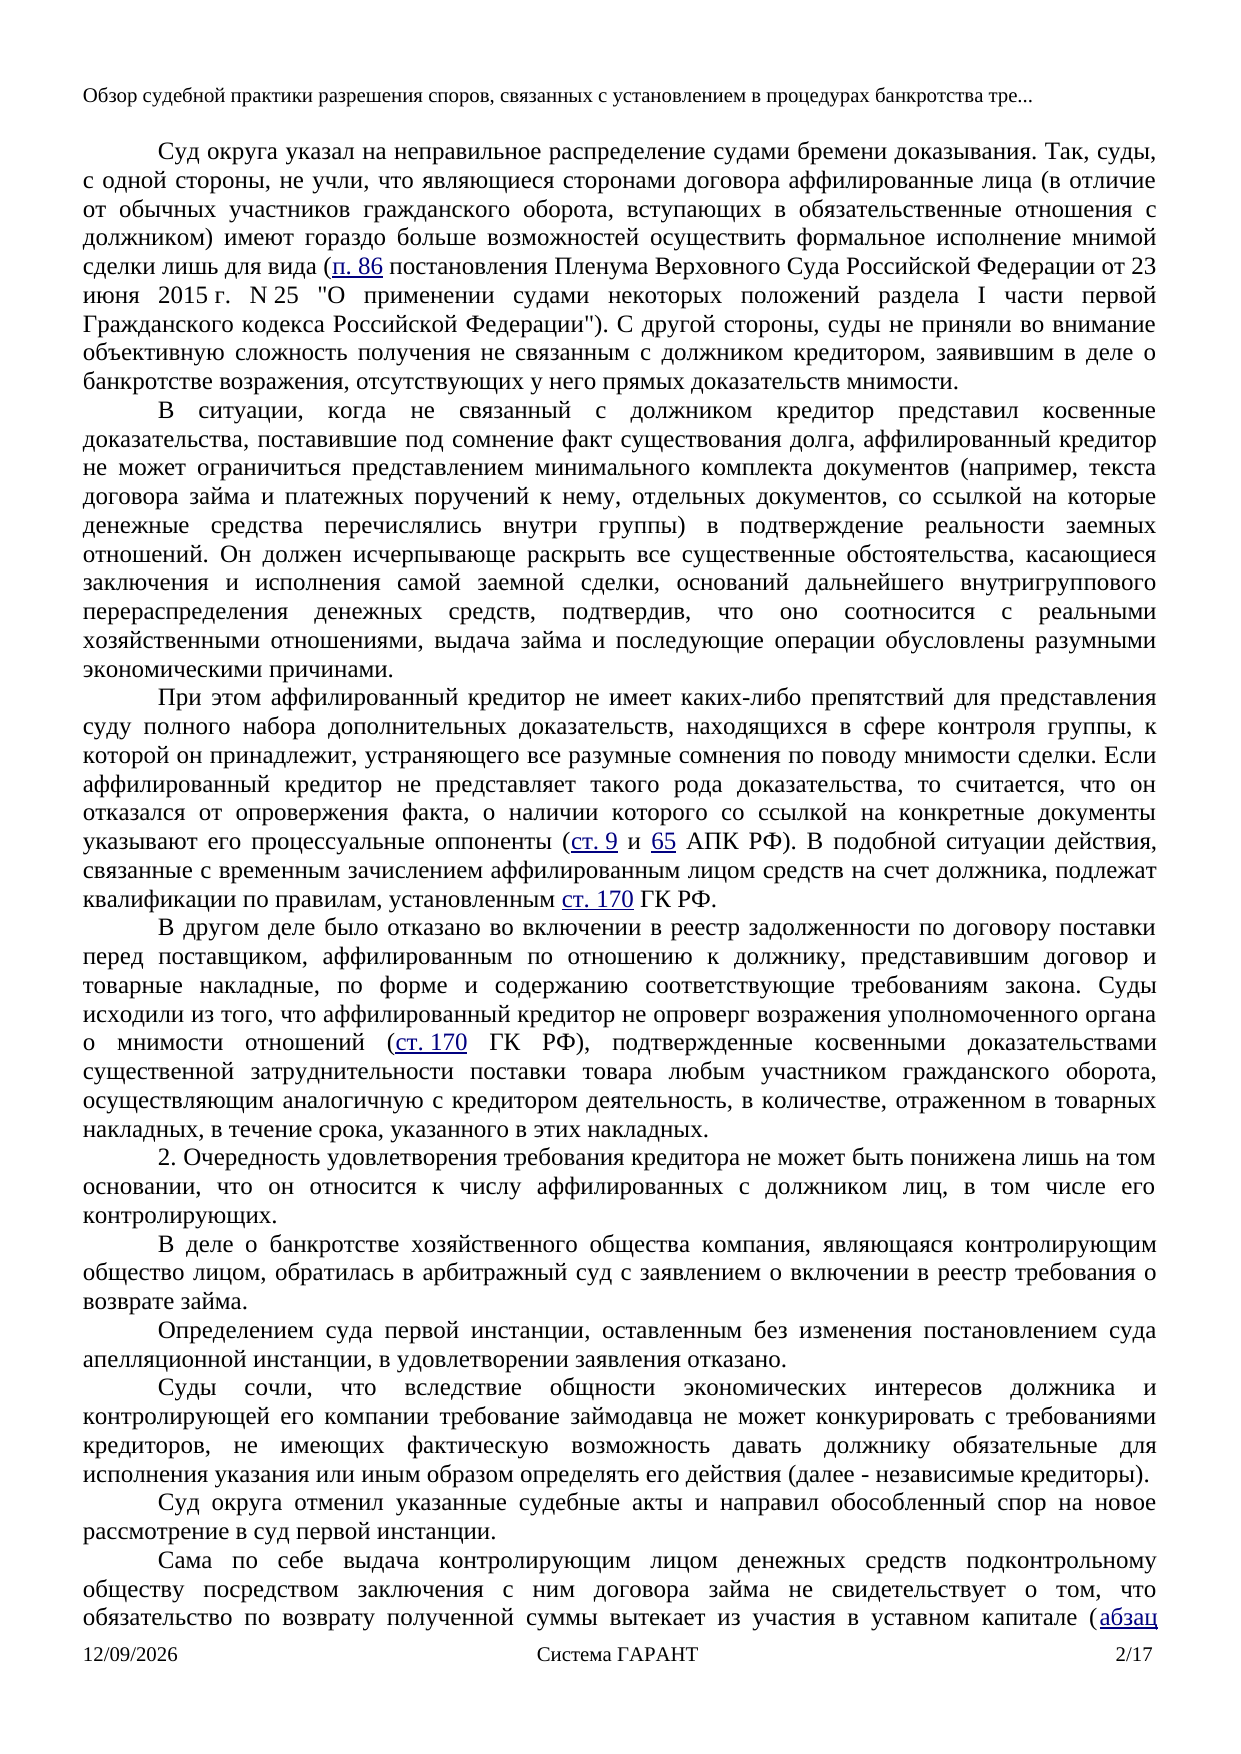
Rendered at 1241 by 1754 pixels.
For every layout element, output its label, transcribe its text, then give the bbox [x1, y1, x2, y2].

text В другом деле было отказано во включении в реестр задолженности по договору поставки перед поставщиком, аффилированным по отношению к должнику, представившим договор и товарные накладные, по форме и содержанию соответствующие требованиям закона. Суды исходили из того, что аффилированный кредитор не опроверг возражения уполномоченного органа о мнимости отношений (ст. 170 ГК РФ), подтвержденные косвенными доказательствами существенной затруднительности поставки товара любым участником гражданского оборота, осуществляющим аналогичную с кредитором деятельность, в количестве, отраженном в товарных накладных, в течение срока, указанного в этих накладных. [83, 912, 1157, 1142]
text Определением суда первой инстанции, оставленным без изменения постановлением суда апелляционной инстанции, в удовлетворении заявления отказано. [83, 1315, 1157, 1372]
text В ситуации, когда не связанный с должником кредитор представил косвенные доказательства, поставившие под сомнение факт существования долга, аффилированный кредитор не может ограничиться представлением минимального комплекта документов (например, текста договора займа и платежных поручений к нему, отдельных документов, со ссылкой на которые денежные средства перечислялись внутри группы) в подтверждение реальности заемных отношений. Он должен исчерпывающе раскрыть все существенные обстоятельства, касающиеся заключения и исполнения самой заемной сделки, оснований дальнейшего внутригруппового перераспределения денежных средств, подтвердив, что оно соотносится с реальными хозяйственными отношениями, выдача займа и последующие операции обусловлены разумными экономическими причинами. [83, 395, 1157, 682]
text Суды сочли, что вследствие общности экономических интересов должника и контролирующей его компании требование займодавца не может конкурировать с требованиями кредиторов, не имеющих фактическую возможность давать должнику обязательные для исполнения указания или иным образом определять его действия (далее - независимые кредиторы). [83, 1372, 1157, 1487]
text При этом аффилированный кредитор не имеет каких-либо препятствий для представления суду полного набора дополнительных доказательств, находящихся в сфере контроля группы, к которой он принадлежит, устраняющего все разумные сомнения по поводу мнимости сделки. Если аффилированный кредитор не представляет такого рода доказательства, то считается, что он отказался от опровержения факта, о наличии которого со ссылкой на конкретные документы указывают его процессуальные оппоненты (ст. 9 и 65 АПК РФ). В подобной ситуации действия, связанные с временным зачислением аффилированным лицом средств на счет должника, подлежат квалификации по правилам, установленным ст. 170 ГК РФ. [83, 682, 1157, 912]
text Сама по себе выдача контролирующим лицом денежных средств подконтрольному обществу посредством заключения с ним договора займа не свидетельствует о том, что обязательство по возврату полученной суммы вытекает из участия в уставном капитале (абзац [83, 1545, 1157, 1631]
text 2. Очередность удовлетворения требования кредитора не может быть понижена лишь на том основании, что он относится к числу аффилированных с должником лиц, в том числе его контролирующих. [83, 1142, 1157, 1229]
text Суд округа указал на неправильное распределение судами бремени доказывания. Так, суды, с одной стороны, не учли, что являющиеся сторонами договора аффилированные лица (в отличие от обычных участников гражданского оборота, вступающих в обязательственные отношения с должником) имеют гораздо больше возможностей осуществить формальное исполнение мнимой сделки лишь для вида (п. 86 постановления Пленума Верховного Суда Российской Федерации от 23 июня 2015 г. N 25 "О применении судами некоторых положений раздела I части первой Гражданского кодекса Российской Федерации"). С другой стороны, суды не приняли во внимание объективную сложность получения не связанным с должником кредитором, заявившим в деле о банкротстве возражения, отсутствующих у него прямых доказательств мнимости. [83, 136, 1157, 395]
text Суд округа отменил указанные судебные акты и направил обособленный спор на новое рассмотрение в суд первой инстанции. [83, 1487, 1157, 1545]
text В деле о банкротстве хозяйственного общества компания, являющаяся контролирующим общество лицом, обратилась в арбитражный суд с заявлением о включении в реестр требования о возврате займа. [83, 1229, 1157, 1315]
